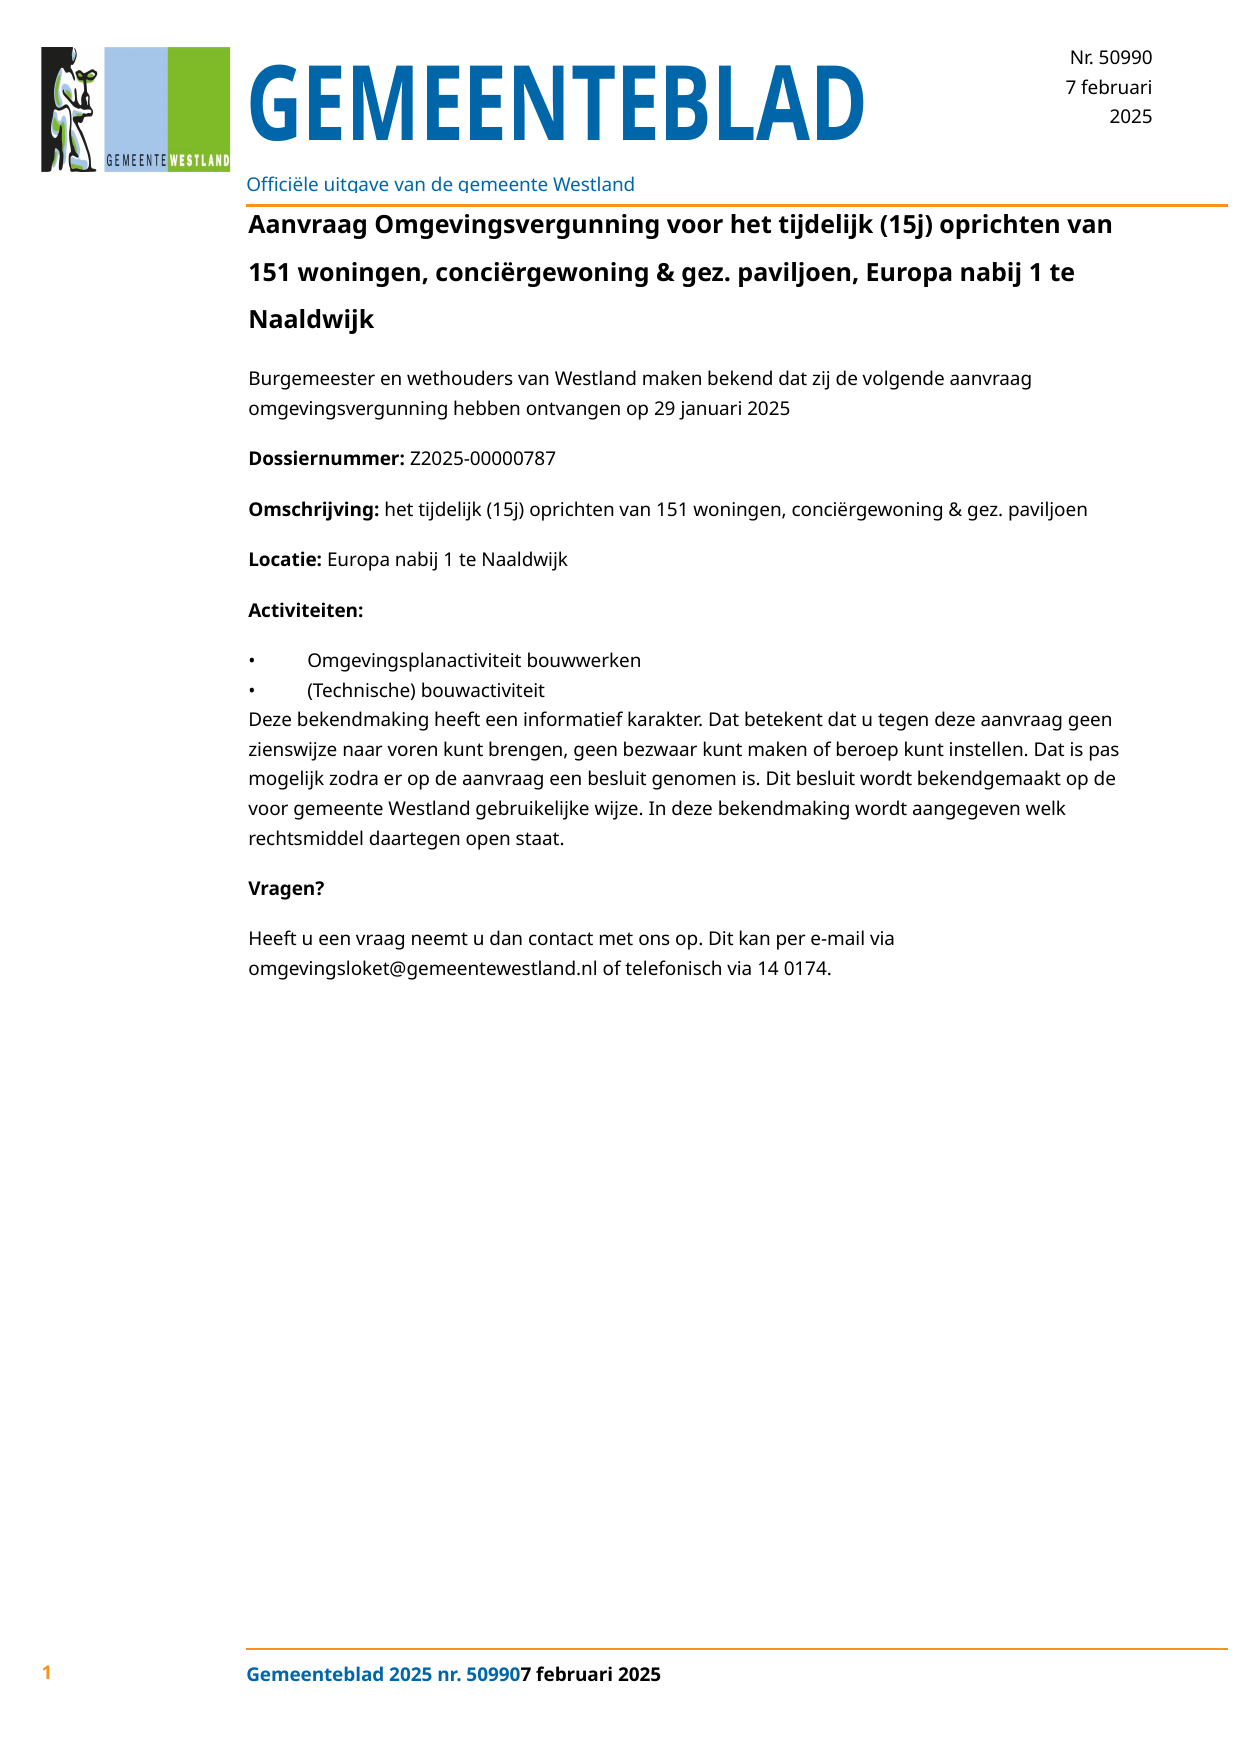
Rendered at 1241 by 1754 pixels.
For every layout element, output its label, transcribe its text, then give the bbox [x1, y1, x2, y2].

text Vragen? [248, 875, 1152, 901]
list Omgevingsplanactiviteit bouwwerken [248, 647, 1152, 673]
text Activiteiten: [248, 597, 1152, 622]
text Locatie: Europa nabij 1 te Naaldwijk [248, 546, 1152, 572]
text Omschrijving: het tijdelijk (15j) oprichten van 151 woningen, conciërgewoning & gez. paviljoen [248, 496, 1152, 522]
text Dossiernummer: Z2025-00000787 [248, 446, 1152, 471]
text Burgemeester en wethouders van Westland maken bekend dat zij de volgende aanvraag omgevingsvergunning hebben ontvangen op 29 januari 2025 [248, 366, 1152, 421]
text Deze bekendmaking heeft een informatief karakter. Dat betekent dat u tegen deze aanvraag geen zienswijze naar voren kunt brengen, geen bezwaar kunt maken of beroep kunt instellen. Dat is pas mogelijk zodra er op de aanvraag een besluit genomen is. Dit besluit wordt bekendgemaakt op de voor gemeente Westland gebruikelijke wijze. In deze bekendmaking wordt aangegeven welk rechtsmiddel daartegen open staat. [248, 706, 1152, 850]
text Aanvraag Omgevingsvergunning voor het tijdelijk (15j) oprichten van 151 woningen, conciërgewoning & gez. paviljoen, Europa nabij 1 te Naaldwijk [248, 207, 1152, 336]
text Heeft u een vraag neemt u dan contact met ons op. Dit kan per e-mail via omgevingsloket@gemeentewestland.nl of telefonisch via 14 0174. [248, 926, 1152, 981]
picture [41, 47, 231, 172]
list (Technische) bouwactiviteit [248, 677, 1152, 702]
